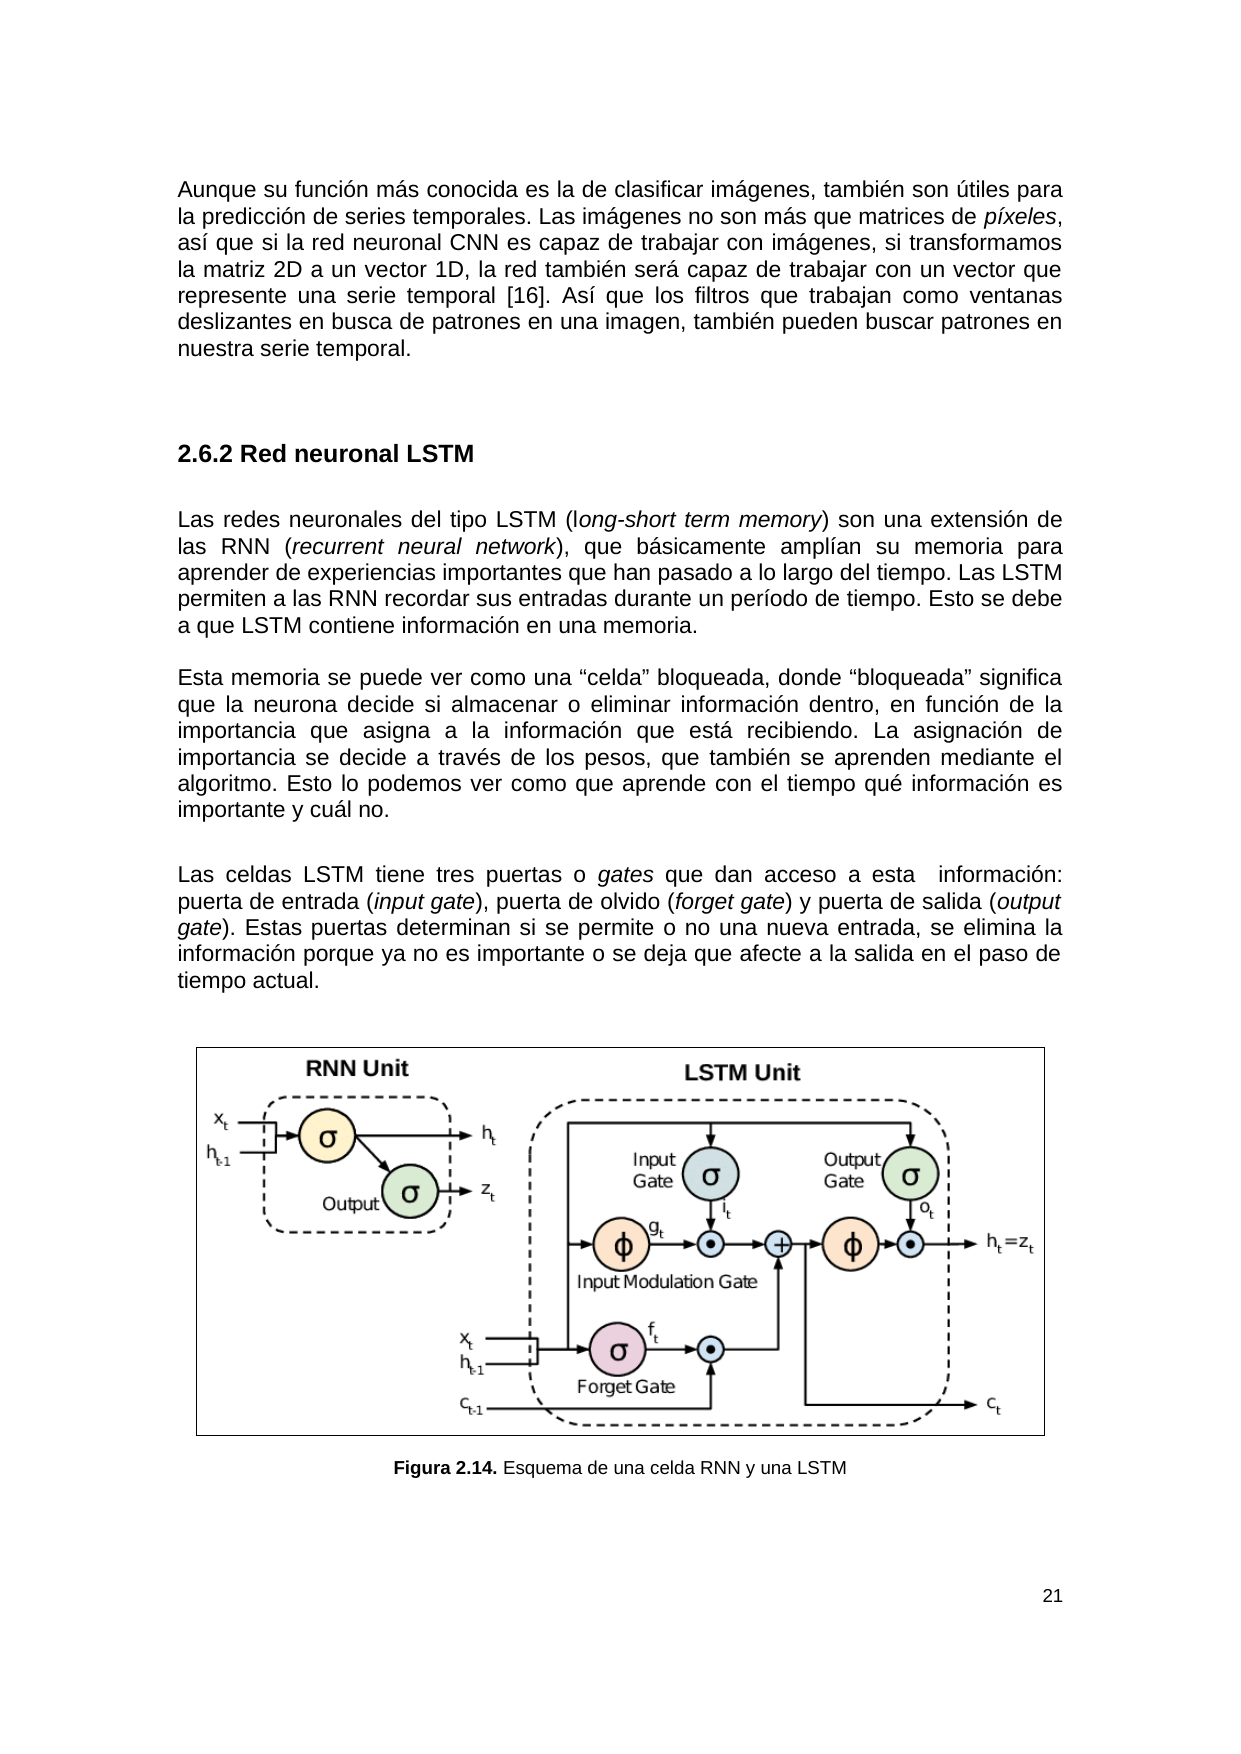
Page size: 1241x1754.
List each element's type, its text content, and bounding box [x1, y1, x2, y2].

text Figura 2.14. Esquema de una celda RNN y una LSTM [177, 1432, 1063, 1478]
text Esta memoria se puede ver como una “celda” bloqueada, donde “bloqueada” significa que la neurona decide si almacenar o eliminar información dentro, en función de la importancia que asigna a la información que está recibiendo. La asignación de importancia se decide a través de los pesos, que también se aprenden mediante el algoritmo. Esto lo podemos ver como que aprende con el tiempo qué información es importante y cuál no. [177, 664, 1063, 822]
text Las celdas LSTM tiene tres puertas o gates que dan acceso a esta información: puerta de entrada (input gate), puerta de olvido (forget gate) y puerta de salida (output gate). Estas puertas determinan si se permite o no una nueva entrada, se elimina la información porque ya no es importante o se deja que afecte a la salida en el paso de tiempo actual. [177, 835, 1063, 993]
subtitle 2.6.2 Red neuronal LSTM [177, 439, 1063, 467]
text Las redes neuronales del tipo LSTM (long-short term memory) son una extensión de las RNN (recurrent neural network), que básicamente amplían su memoria para aprender de experiencias importantes que han pasado a lo largo del tiempo. Las LSTM permiten a las RNN recordar sus entradas durante un período de tiempo. Esto se debe a que LSTM contiene información en una memoria. [177, 506, 1063, 638]
picture [198, 1050, 1042, 1432]
text Aunque su función más conocida es la de clasificar imágenes, también son útiles para la predicción de series temporales. Las imágenes no son más que matrices de píxeles, así que si la red neuronal CNN es capaz de trabajar con imágenes, si transformamos la matriz 2D a un vector 1D, la red también será capaz de trabajar con un vector que represente una serie temporal [16]. Así que los filtros que trabajan como ventanas deslizantes en busca de patrones en una imagen, también pueden buscar patrones en nuestra serie temporal. [177, 176, 1063, 361]
